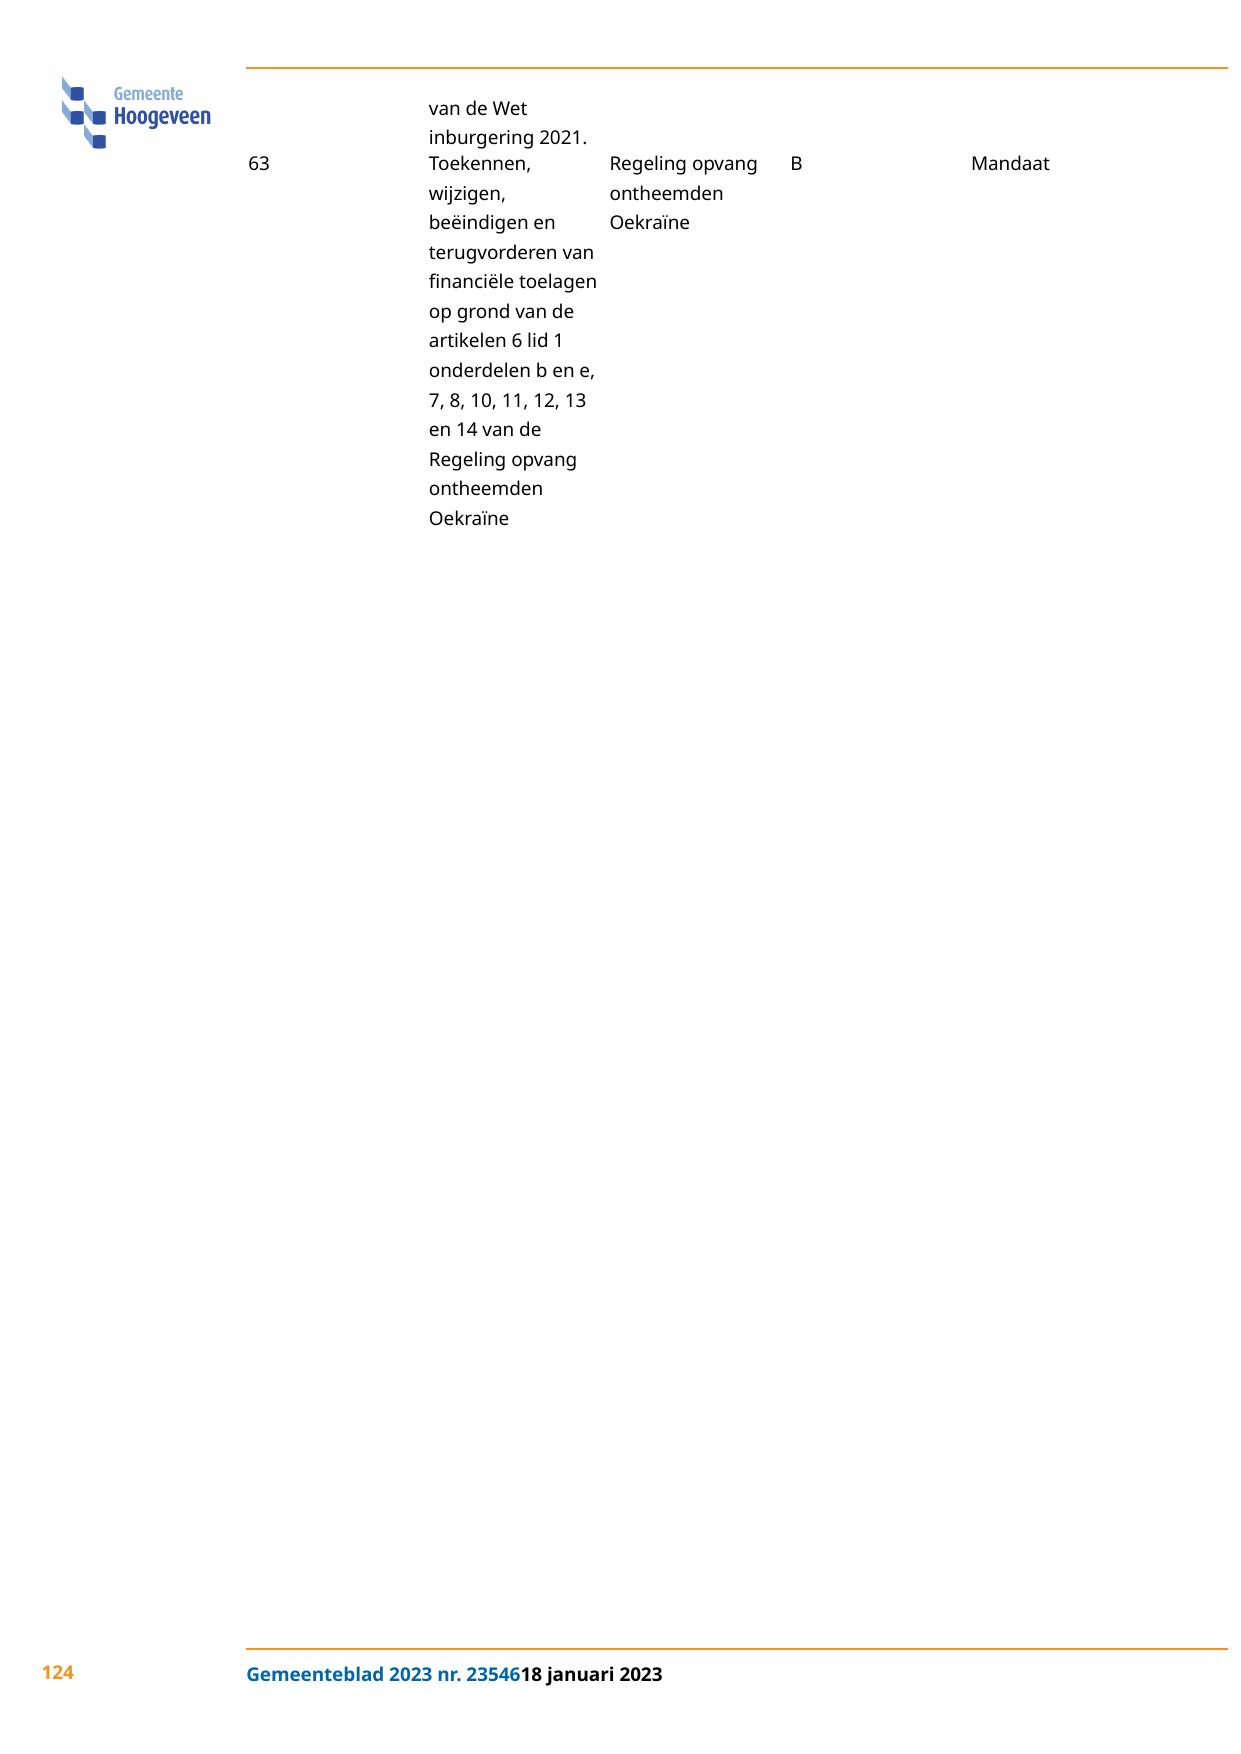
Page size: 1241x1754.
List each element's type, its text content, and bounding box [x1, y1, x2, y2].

table_cell [609, 95, 790, 150]
table_cell van de Wet inburgering 2021. [429, 95, 609, 150]
table_cell [971, 95, 1152, 150]
table_cell Regeling opvang ontheemden Oekraïne [609, 150, 790, 531]
table_cell Mandaat [971, 150, 1152, 531]
table_cell [790, 95, 971, 150]
table_cell Toekennen, wijzigen, beëindigen en terugvorderen van financiële toelagen op grond van de artikelen 6 lid 1 onderdelen b en e, 7, 8, 10, 11, 12, 13 en 14 van de Regeling opvang ontheemden Oekraïne [429, 150, 609, 531]
picture [41, 47, 231, 172]
table_cell [248, 95, 429, 150]
table_cell 63 [248, 150, 429, 531]
table_cell B [790, 150, 971, 531]
